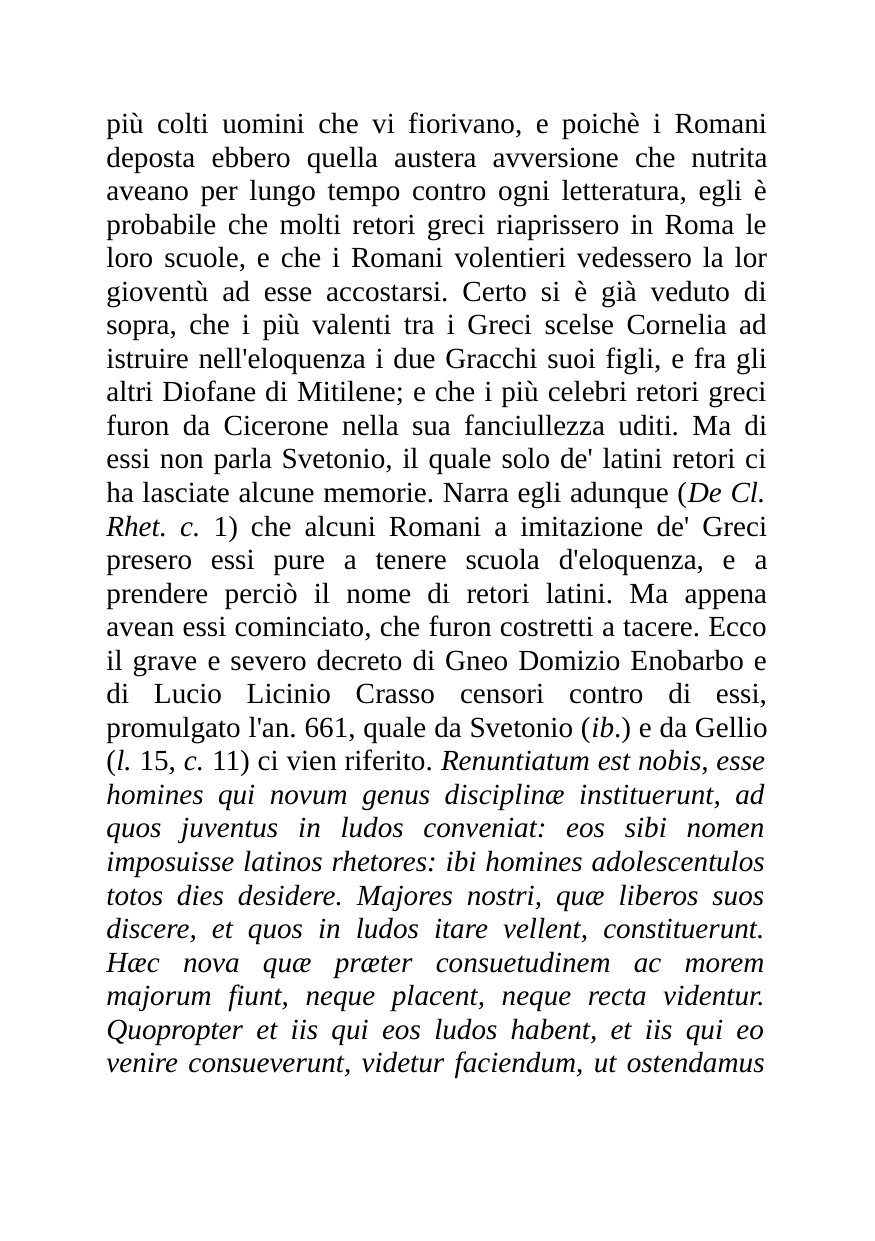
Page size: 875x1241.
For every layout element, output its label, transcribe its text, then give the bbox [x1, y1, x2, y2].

text più colti uomini che vi fiorivano, e poichè i Romani deposta ebbero quella austera avversione che nutrita aveano per lungo tempo contro ogni letteratura, egli è probabile che molti retori greci riaprissero in Roma le loro scuole, e che i Romani volentieri vedessero la lor gioventù ad esse accostarsi. Certo si è già veduto di sopra, che i più valenti tra i Greci scelse Cornelia ad istruire nell'eloquenza i due Gracchi suoi figli, e fra gli altri Diofane di Mitilene; e che i più celebri retori greci furon da Cicerone nella sua fanciullezza uditi. Ma di essi non parla Svetonio, il quale solo de' latini retori ci ha lasciate alcune memorie. Narra egli adunque (De Cl. Rhet. c. 1) che alcuni Romani a imitazione de' Greci presero essi pure a tenere scuola d'eloquenza, e a prendere perciò il nome di retori latini. Ma appena avean essi cominciato, che furon costretti a tacere. Ecco il grave e severo decreto di Gneo Domizio Enobarbo e di Lucio Licinio Crasso censori contro di essi, promulgato l'an. 661, quale da Svetonio (ib.) e da Gellio (l. 15, c. 11) ci vien riferito. Renuntiatum est nobis, esse homines qui novum genus disciplinæ instituerunt, ad quos juventus in ludos conveniat: eos sibi nomen imposuisse latinos rhetores: ibi homines adolescentulos totos dies desidere. Majores nostri, quæ liberos suos discere, et quos in ludos itare vellent, constituerunt. Hæc nova quæ præter consuetudinem ac morem majorum fiunt, neque placent, neque recta videntur. Quopropter et iis qui eos ludos habent, et iis qui eo venire consueverunt, videtur faciendum, ut ostendamus [106, 106, 768, 1079]
